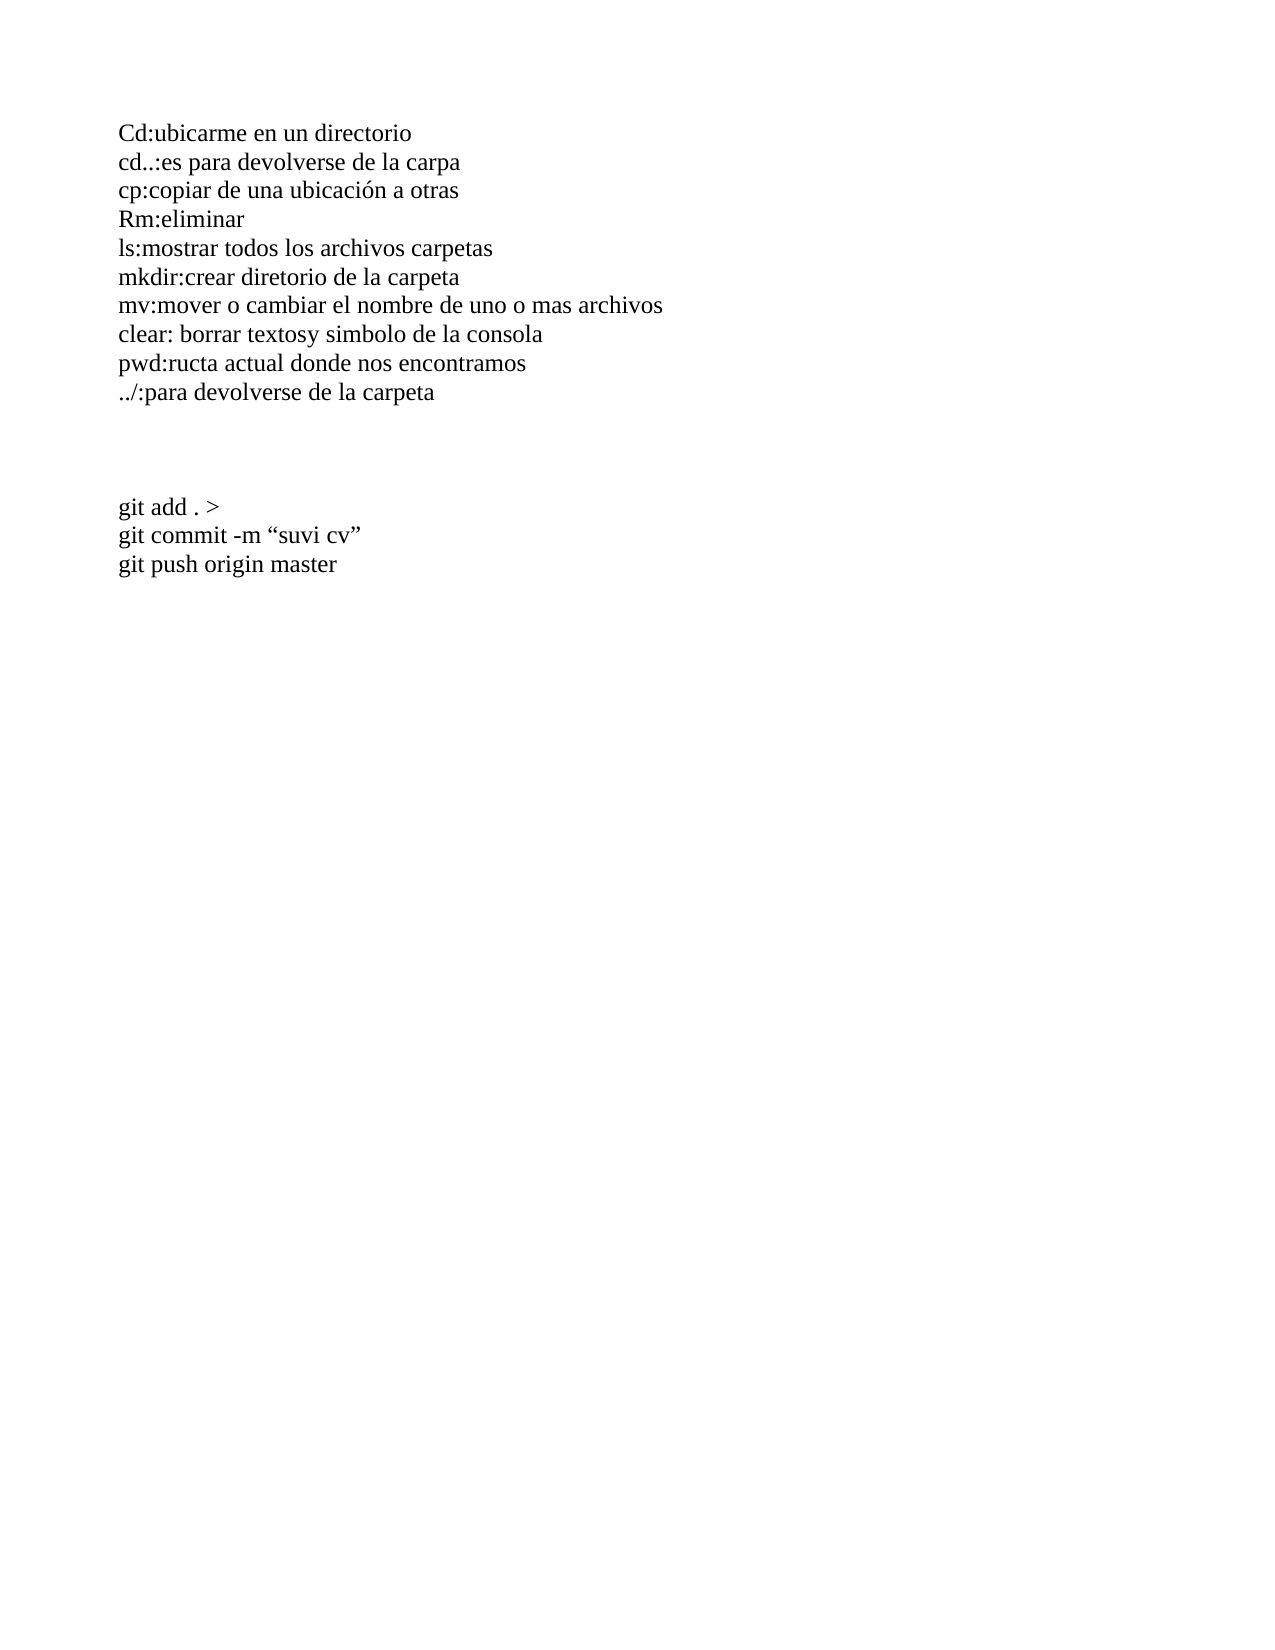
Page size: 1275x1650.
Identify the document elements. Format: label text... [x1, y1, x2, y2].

text cp:copiar de una ubicación a otras [118, 176, 1157, 204]
text Rm:eliminar [118, 204, 1157, 233]
text clear: borrar textosy simbolo de la consola [118, 319, 1157, 348]
text git add . > [118, 492, 1157, 521]
text git commit -m “suvi cv” [118, 521, 1157, 549]
text pwd:ructa actual donde nos encontramos [118, 348, 1157, 377]
text cd..:es para devolverse de la carpa [118, 147, 1157, 176]
text mv:mover o cambiar el nombre de uno o mas archivos [118, 291, 1157, 319]
text mkdir:crear diretorio de la carpeta [118, 262, 1157, 291]
text git push origin master [118, 549, 1157, 578]
text Cd:ubicarme en un directorio [118, 118, 1157, 147]
text ls:mostrar todos los archivos carpetas [118, 233, 1157, 262]
text ../:para devolverse de la carpeta [118, 377, 1157, 406]
